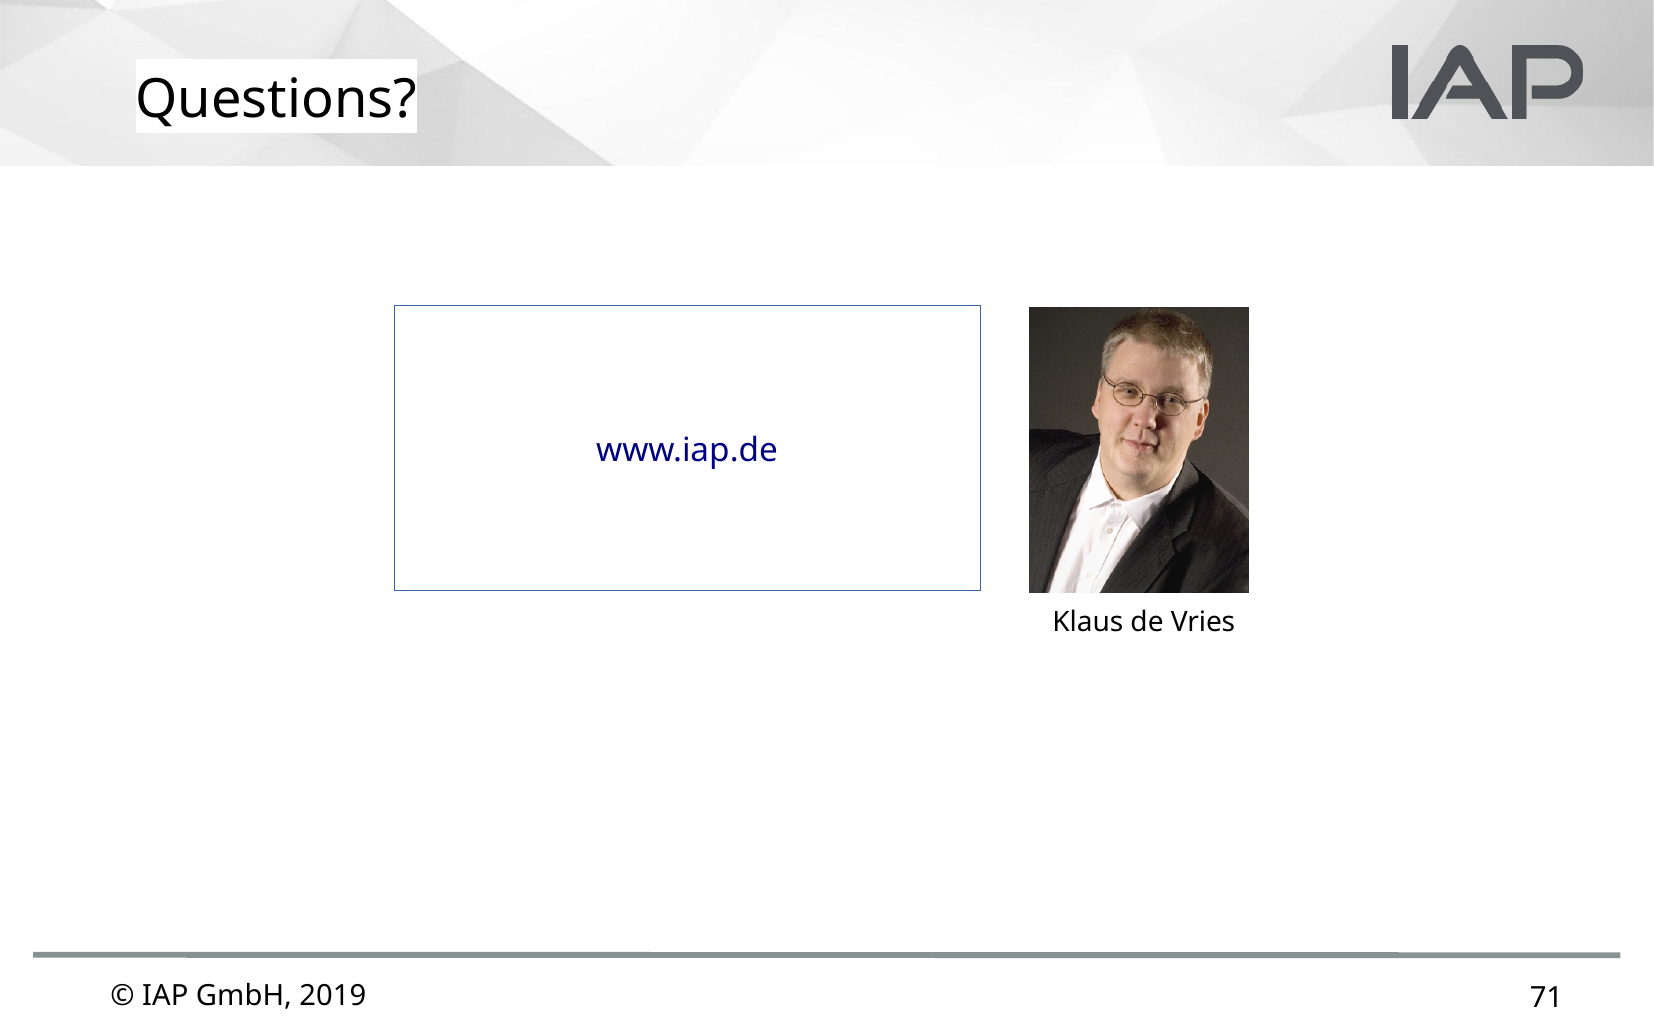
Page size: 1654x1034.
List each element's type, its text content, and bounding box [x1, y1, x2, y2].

text_box Klaus de Vries [1037, 594, 1329, 661]
picture [1029, 307, 1249, 593]
picture [0, 0, 1654, 166]
title Questions? [135, 41, 1264, 152]
text_box www.iap.de [394, 305, 981, 591]
